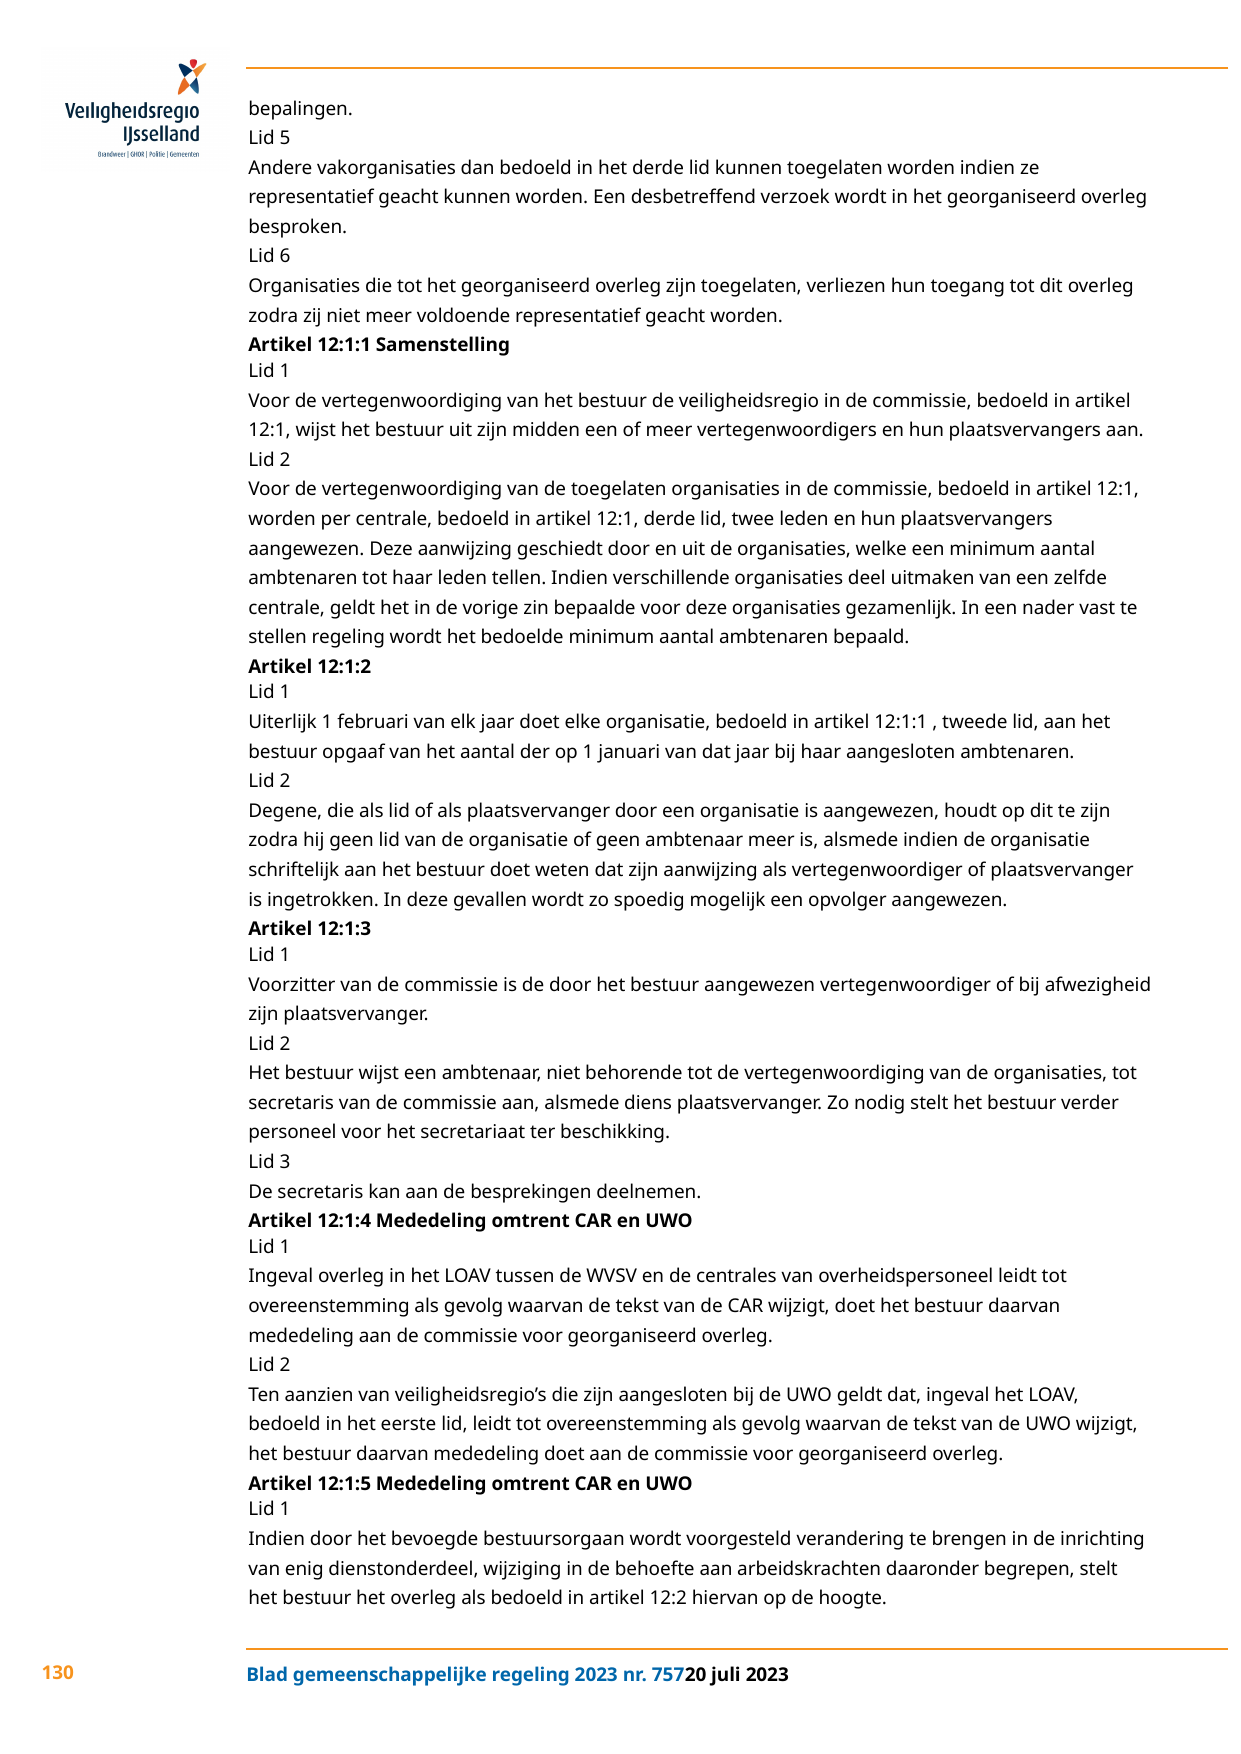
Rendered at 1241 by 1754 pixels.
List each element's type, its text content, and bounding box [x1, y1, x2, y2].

text Lid 1 [248, 1496, 1152, 1521]
text Lid 2 [248, 767, 1152, 793]
text Lid 2 [248, 1030, 1152, 1056]
text bepalingen. [248, 95, 1152, 121]
text Artikel 12:1:3 [248, 915, 1152, 941]
text Voor de vertegenwoordiging van de toegelaten organisaties in de commissie, bedoeld in artikel 12:1, worden per centrale, bedoeld in artikel 12:1, derde lid, twee leden en hun plaatsvervangers aangewezen. Deze aanwijzing geschiedt door en uit de organisaties, welke een minimum aantal ambtenaren tot haar leden tellen. Indien verschillende organisaties deel uitmaken van een zelfde centrale, geldt het in de vorige zin bepaalde voor deze organisaties gezamenlijk. In een nader vast te stellen regeling wordt het bedoelde minimum aantal ambtenaren bepaald. [248, 476, 1152, 649]
text Lid 1 [248, 679, 1152, 704]
text Artikel 12:1:4 Mededeling omtrent CAR en UWO [248, 1207, 1152, 1233]
text Indien door het bevoegde bestuursorgaan wordt voorgesteld verandering te brengen in de inrichting van enig dienstonderdeel, wijziging in de behoefte aan arbeidskrachten daaronder begrepen, stelt het bestuur het overleg als bedoeld in artikel 12:2 hiervan op de hoogte. [248, 1525, 1152, 1610]
text Ingeval overleg in het LOAV tussen de WVSV en de centrales van overheidspersoneel leidt tot overeenstemming als gevolg waarvan de tekst van de CAR wijzigt, doet het bestuur daarvan mededeling aan de commissie voor georganiseerd overleg. [248, 1263, 1152, 1348]
text Lid 5 [248, 124, 1152, 150]
text Uiterlijk 1 februari van elk jaar doet elke organisatie, bedoeld in artikel 12:1:1 , tweede lid, aan het bestuur opgaaf van het aantal der op 1 januari van dat jaar bij haar aangesloten ambtenaren. [248, 708, 1152, 764]
text Lid 1 [248, 357, 1152, 383]
picture [41, 47, 231, 172]
text Lid 2 [248, 446, 1152, 472]
text Het bestuur wijst een ambtenaar, niet behorende tot de vertegenwoordiging van de organisaties, tot secretaris van de commissie aan, alsmede diens plaatsvervanger. Zo nodig stelt het bestuur verder personeel voor het secretariaat ter beschikking. [248, 1059, 1152, 1144]
text Artikel 12:1:2 [248, 653, 1152, 679]
text Artikel 12:1:1 Samenstelling [248, 331, 1152, 357]
text Degene, die als lid of als plaatsvervanger door een organisatie is aangewezen, houdt op dit te zijn zodra hij geen lid van de organisatie of geen ambtenaar meer is, alsmede indien de organisatie schriftelijk aan het bestuur doet weten dat zijn aanwijzing als vertegenwoordiger of plaatsvervanger is ingetrokken. In deze gevallen wordt zo spoedig mogelijk een opvolger aangewezen. [248, 797, 1152, 912]
text De secretaris kan aan de besprekingen deelnemen. [248, 1178, 1152, 1203]
text Andere vakorganisaties dan bedoeld in het derde lid kunnen toegelaten worden indien ze representatief geacht kunnen worden. Een desbetreffend verzoek wordt in het georganiseerd overleg besproken. [248, 154, 1152, 239]
text Voor de vertegenwoordiging van het bestuur de veiligheidsregio in de commissie, bedoeld in artikel 12:1, wijst het bestuur uit zijn midden een of meer vertegenwoordigers en hun plaatsvervangers aan. [248, 387, 1152, 442]
text Organisaties die tot het georganiseerd overleg zijn toegelaten, verliezen hun toegang tot dit overleg zodra zij niet meer voldoende representatief geacht worden. [248, 272, 1152, 328]
text Lid 6 [248, 243, 1152, 268]
text Voorzitter van de commissie is de door het bestuur aangewezen vertegenwoordiger of bij afwezigheid zijn plaatsvervanger. [248, 971, 1152, 1026]
text Artikel 12:1:5 Mededeling omtrent CAR en UWO [248, 1470, 1152, 1496]
text Lid 2 [248, 1351, 1152, 1377]
text Lid 3 [248, 1148, 1152, 1174]
text Lid 1 [248, 941, 1152, 967]
text Lid 1 [248, 1233, 1152, 1259]
text Ten aanzien van veiligheidsregio’s die zijn aangesloten bij de UWO geldt dat, ingeval het LOAV, bedoeld in het eerste lid, leidt tot overeenstemming als gevolg waarvan de tekst van de UWO wijzigt, het bestuur daarvan mededeling doet aan de commissie voor georganiseerd overleg. [248, 1381, 1152, 1466]
